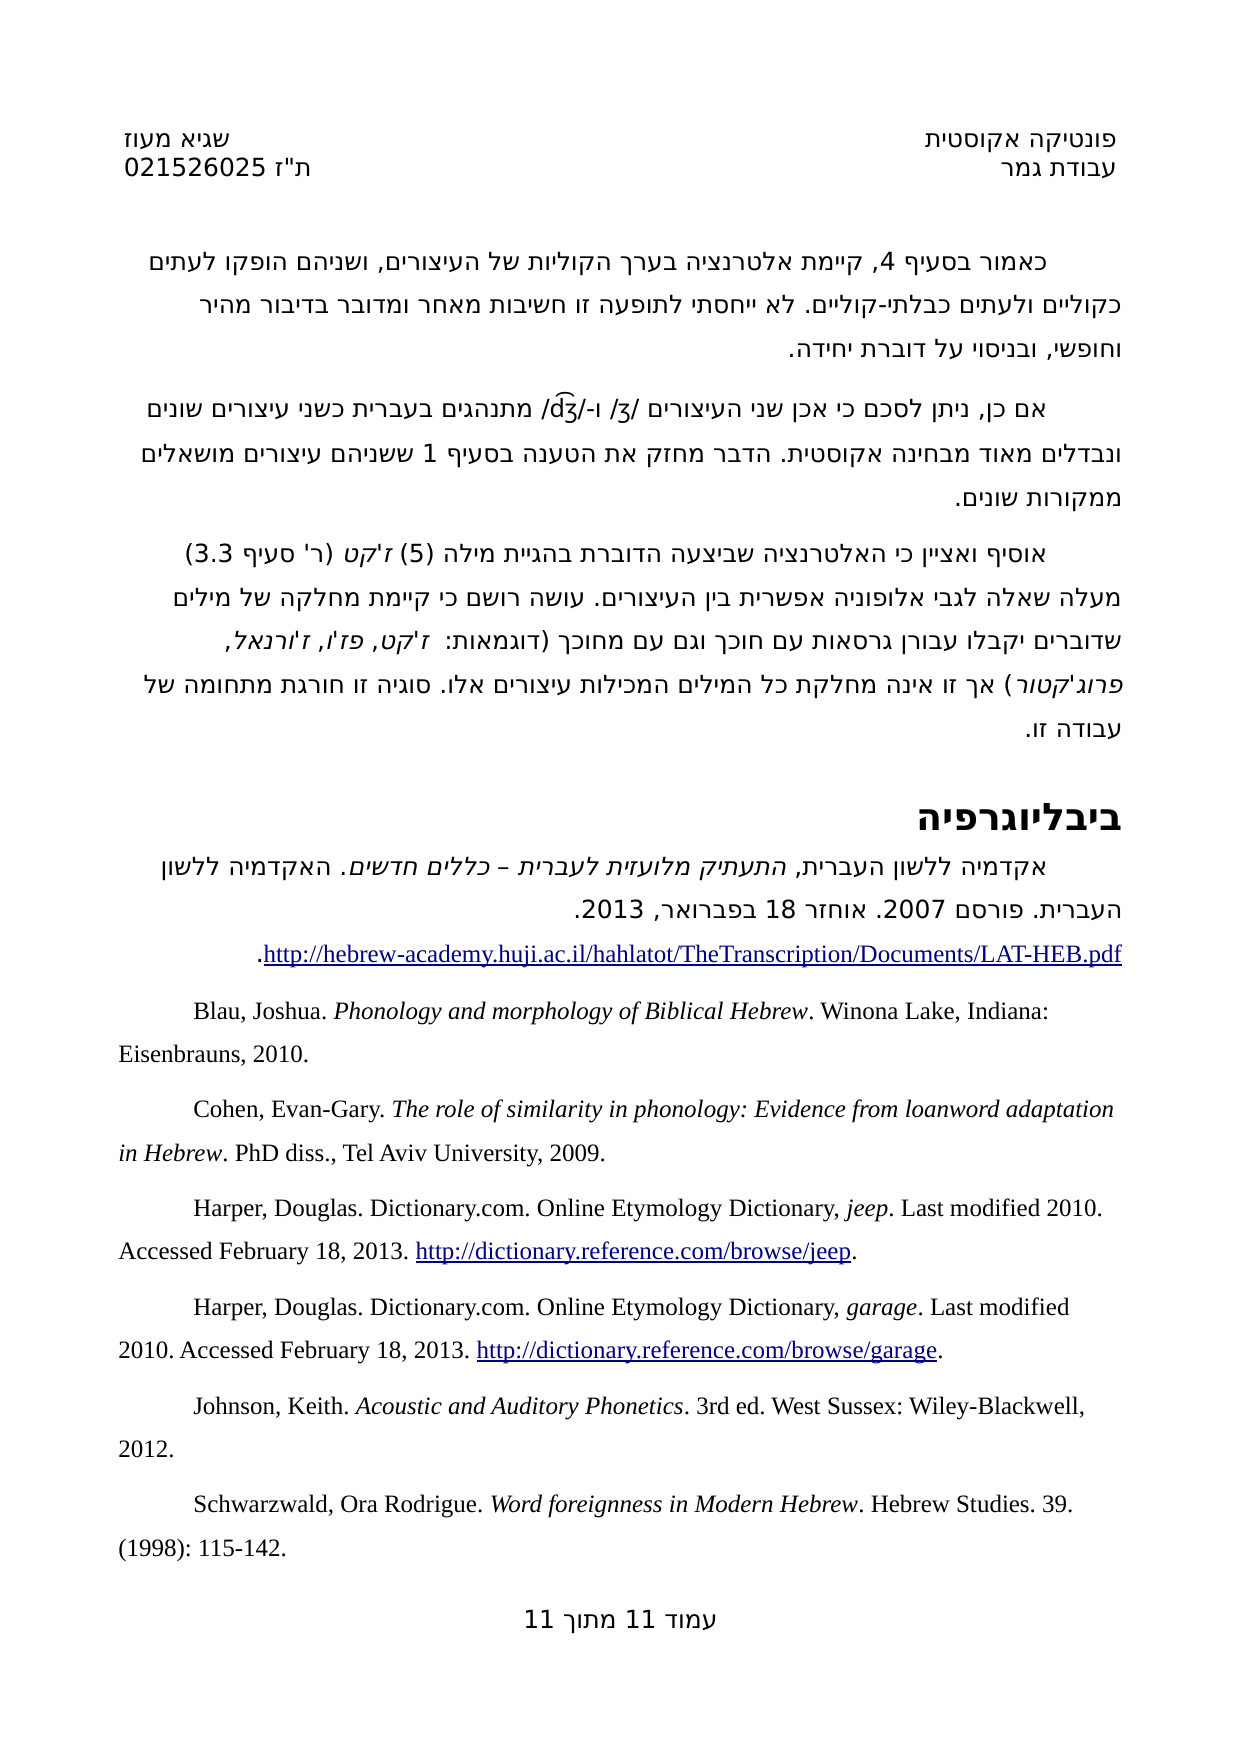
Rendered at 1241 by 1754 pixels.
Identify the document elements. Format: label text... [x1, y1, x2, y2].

text Harper, Douglas. Dictionary.com. Online Etymology Dictionary, jeep. Last modified 2010. Accessed February 18, 2013. http://dictionary.reference.com/browse/jeep. [118, 1193, 1122, 1265]
text Blau, Joshua. Phonology and morphology of Biblical Hebrew. Winona Lake, Indiana: Eisenbrauns, 2010. [118, 996, 1122, 1068]
text אוסיף ואציין כי האלטרנציה שביצעה הדוברת בהגיית מילה (5) ז'קט (ר' סעיף 3.3) מעלה שאלה לגבי אלופוניה אפשרית בין העיצורים. עושה רושם כי קיימת מחלקה של מילים שדוברים יקבלו עבורן גרסאות עם חוכך וגם עם מחוכך (דוגמאות: ז'קט, פז'ו, ז'ורנאל, פרוג'קטור) אך זו אינה מחלקת כל המילים המכילות עיצורים אלו. סוגיה זו חורגת מתחומה של עבודה זו. [118, 539, 1122, 743]
text Harper, Douglas. Dictionary.com. Online Etymology Dictionary, garage. Last modified 2010. Accessed February 18, 2013. http://dictionary.reference.com/browse/garage. [118, 1292, 1122, 1364]
text Cohen, Evan-Gary. The role of similarity in phonology: Evidence from loanword adaptation in Hebrew. PhD diss., Tel Aviv University, 2009. [118, 1094, 1122, 1166]
subtitle ביבליוגרפיה [118, 795, 1122, 839]
text Schwarzwald, Ora Rodrigue. Word foreignness in Modern Hebrew. Hebrew Studies. 39. (1998): 115-142. [118, 1489, 1122, 1561]
text אם כן, ניתן לסכם כי אכן שני העיצורים /ʒ/ ו-/d͡ʒ/ מתנהגים בעברית כשני עיצורים שונים ונבדלים מאוד מבחינה אקוסטית. הדבר מחזק את הטענה בסעיף 1 ששניהם עיצורים מושאלים ממקורות שונים. [118, 390, 1122, 512]
text כאמור בסעיף 4, קיימת אלטרנציה בערך הקוליות של העיצורים, ושניהם הופקו לעתים כקוליים ולעתים כבלתי-קוליים. לא ייחסתי לתופעה זו חשיבות מאחר ומדובר בדיבור מהיר וחופשי, ובניסוי על דוברת יחידה. [118, 247, 1122, 363]
text Johnson, Keith. Acoustic and Auditory Phonetics. 3rd ed. West Sussex: Wiley-Blackwell, 2012. [118, 1391, 1122, 1463]
text אקדמיה ללשון העברית, התעתיק מלועזית לעברית – כללים חדשים. האקדמיה ללשון העברית. פורסם 2007. אוחזר 18 בפברואר, 2013. http://hebrew-academy.huji.ac.il/hahlatot/TheTranscription/Documents/LAT-HEB.pdf. [118, 852, 1122, 969]
